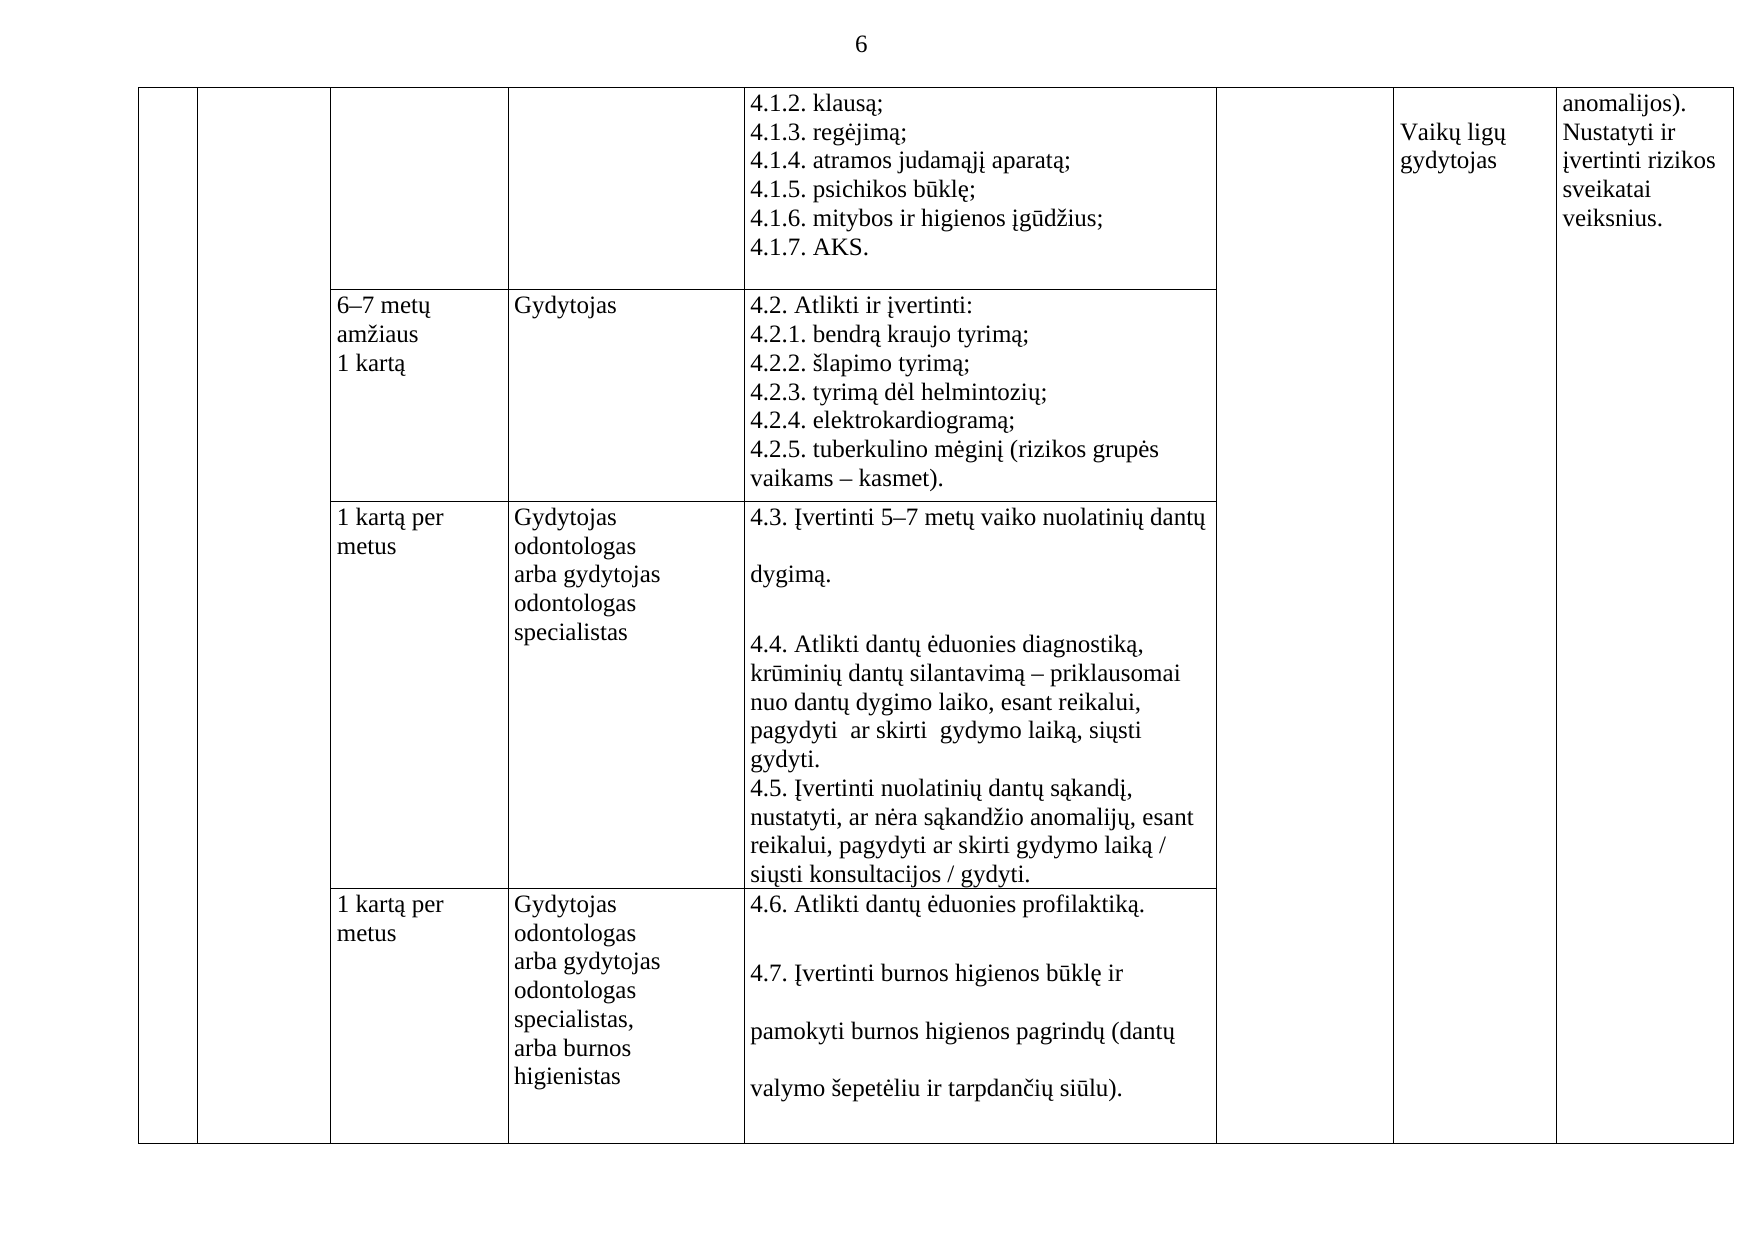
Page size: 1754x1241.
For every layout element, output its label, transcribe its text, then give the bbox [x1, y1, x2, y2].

table_cell [331, 88, 508, 289]
table_cell Gydytojas odontologas arba gydytojas odontologas specialistas [509, 502, 744, 888]
table_cell [198, 88, 330, 1143]
table_cell [509, 88, 744, 289]
table_cell 4.2. Atlikti ir įvertinti: 4.2.1. bendrą kraujo tyrimą; 4.2.2. šlapimo tyrimą; 4.2.3. tyrimą dėl helmintozių; 4.2.4. elektrokardiogramą; 4.2.5. tuberkulino mėginį (rizikos grupės vaikams – kasmet). [745, 290, 1216, 501]
table_cell Gydytojas odontologas arba gydytojas odontologas specialistas, arba burnos higienistas [509, 889, 744, 1143]
table_cell anomalijos). Nustatyti ir įvertinti rizikos sveikatai veiksnius. [1557, 88, 1733, 1143]
table_cell 1 kartą per metus [331, 889, 508, 1143]
table_cell [1217, 88, 1393, 1143]
table_cell Gydytojas [509, 290, 744, 501]
table_cell 4.1.2. klausą; 4.1.3. regėjimą; 4.1.4. atramos judamąjį aparatą; 4.1.5. psichikos būklę; 4.1.6. mitybos ir higienos įgūdžius; 4.1.7. AKS. [745, 88, 1216, 289]
table_cell 6–7 metų amžiaus 1 kartą [331, 290, 508, 501]
table_cell 1 kartą per metus [331, 502, 508, 888]
table_cell [139, 88, 197, 1143]
table_cell 4.6. Atlikti dantų ėduonies profilaktiką. 4.7. Įvertinti burnos higienos būklę ir pamokyti burnos higienos pagrindų (dantų valymo šepetėliu ir tarpdančių siūlu). [745, 889, 1216, 1143]
table_cell 4.3. Įvertinti 5–7 metų vaiko nuolatinių dantų dygimą. 4.4. Atlikti dantų ėduonies diagnostiką, krūminių dantų silantavimą – priklausomai nuo dantų dygimo laiko, esant reikalui, pagydyti ar skirti gydymo laiką, siųsti gydyti. 4.5. Įvertinti nuolatinių dantų sąkandį, nustatyti, ar nėra sąkandžio anomalijų, esant reikalui, pagydyti ar skirti gydymo laiką / siųsti konsultacijos / gydyti. [745, 502, 1216, 888]
table_cell Vaikų ligų gydytojas [1394, 88, 1556, 1143]
